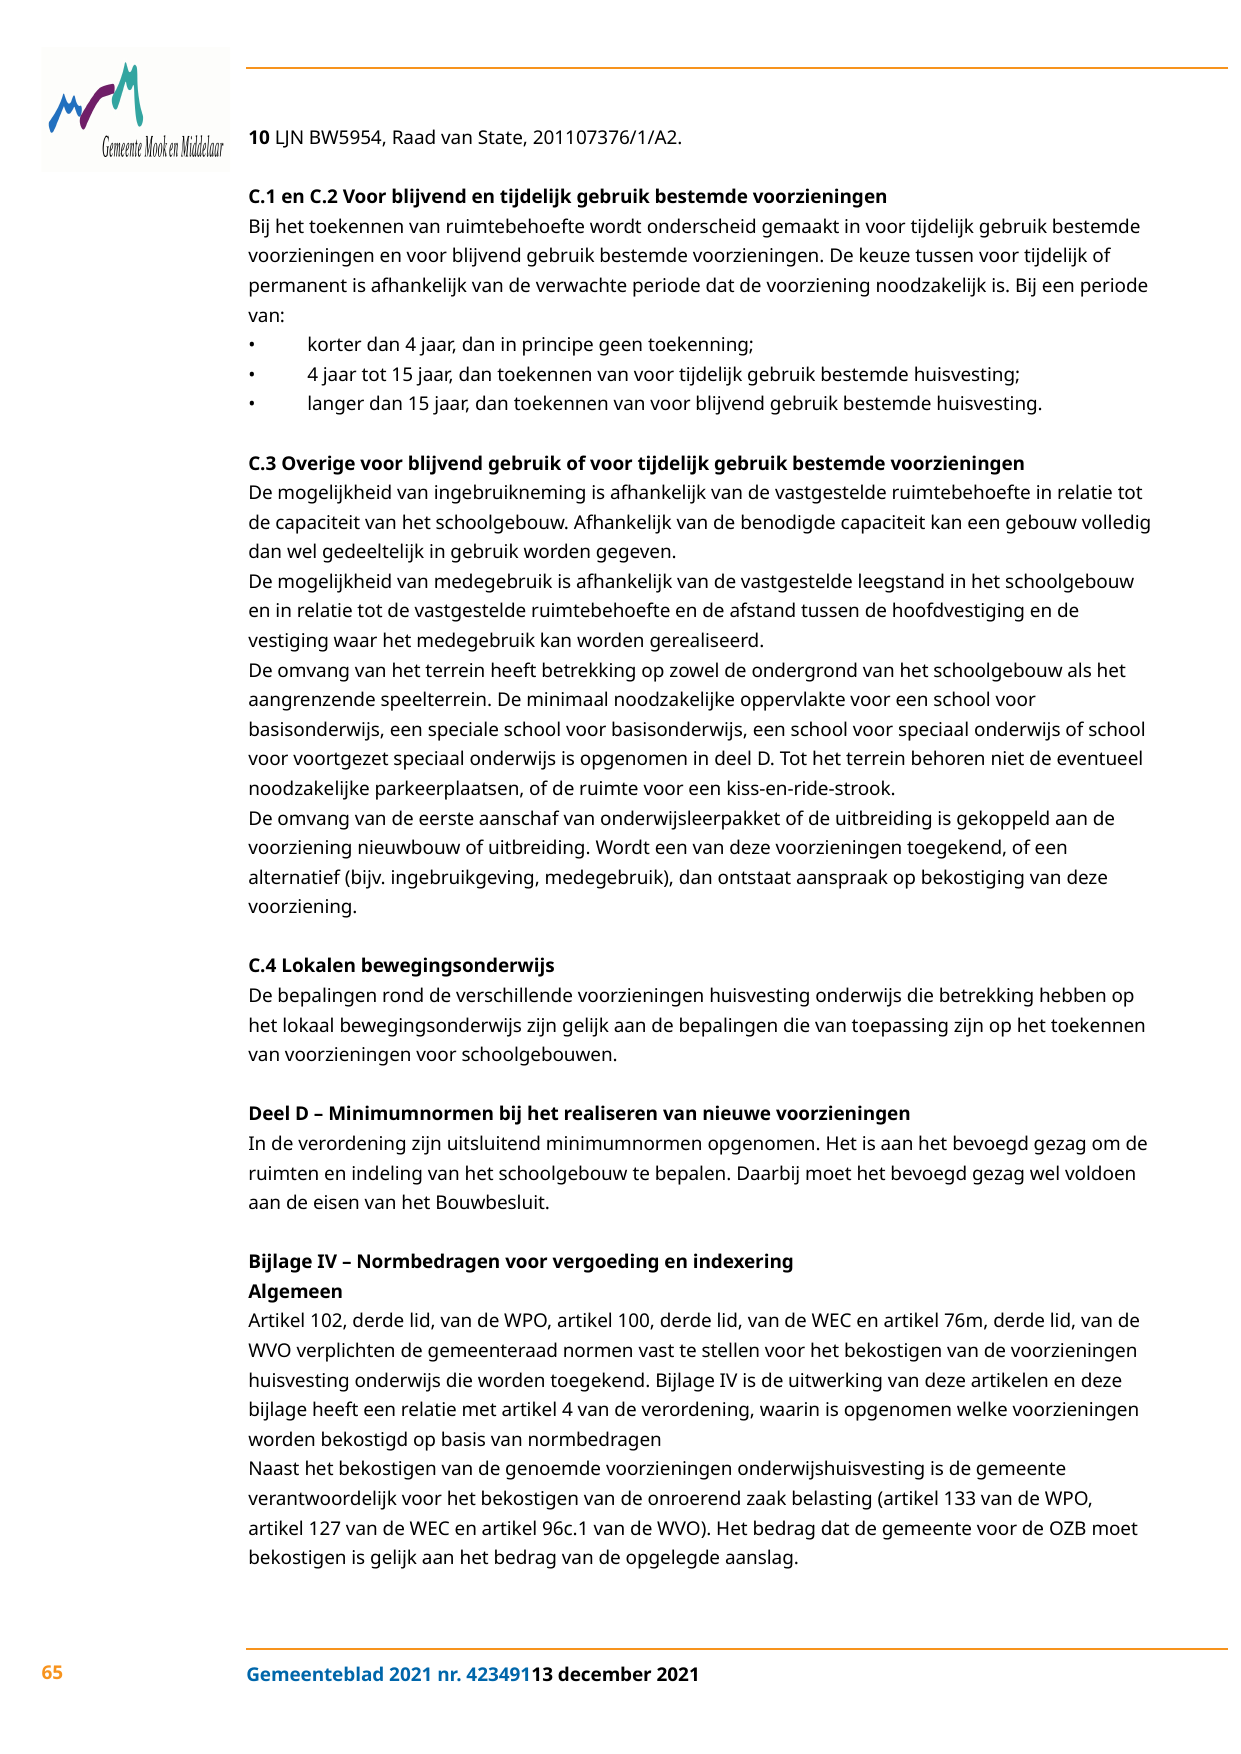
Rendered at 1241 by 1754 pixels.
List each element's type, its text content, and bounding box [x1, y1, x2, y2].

text De omvang van het terrein heeft betrekking op zowel de ondergrond van het schoolgebouw als het aangrenzende speelterrein. De minimaal noodzakelijke oppervlakte voor een school voor basisonderwijs, een speciale school voor basisonderwijs, een school voor speciaal onderwijs of school voor voortgezet speciaal onderwijs is opgenomen in deel D. Tot het terrein behoren niet de eventueel noodzakelijke parkeerplaatsen, of de ruimte voor een kiss-en-ride-strook. [248, 657, 1152, 801]
text 10 LJN BW5954, Raad van State, 201107376/1/A2. [248, 124, 1152, 150]
text Artikel 102, derde lid, van de WPO, artikel 100, derde lid, van de WEC en artikel 76m, derde lid, van de WVO verplichten de gemeenteraad normen vast te stellen voor het bekostigen van de voorzieningen huisvesting onderwijs die worden toegekend. Bijlage IV is de uitwerking van deze artikelen en deze bijlage heeft een relatie met artikel 4 van de verordening, waarin is opgenomen welke voorzieningen worden bekostigd op basis van normbedragen [248, 1308, 1152, 1452]
text Naast het bekostigen van de genoemde voorzieningen onderwijshuisvesting is de gemeente verantwoordelijk voor het bekostigen van de onroerend zaak belasting (artikel 133 van de WPO, artikel 127 van de WEC en artikel 96c.1 van de WVO). Het bedrag dat de gemeente voor de OZB moet bekostigen is gelijk aan het bedrag van de opgelegde aanslag. [248, 1456, 1152, 1570]
text C.3 Overige voor blijvend gebruik of voor tijdelijk gebruik bestemde voorzieningen [248, 450, 1152, 476]
list korter dan 4 jaar, dan in principe geen toekenning; [248, 331, 1152, 357]
text De omvang van de eerste aanschaf van onderwijsleerpakket of de uitbreiding is gekoppeld aan de voorziening nieuwbouw of uitbreiding. Wordt een van deze voorzieningen toegekend, of een alternatief (bijv. ingebruikgeving, medegebruik), dan ontstaat aanspraak op bekostiging van deze voorziening. [248, 805, 1152, 919]
text In de verordening zijn uitsluitend minimumnormen opgenomen. Het is aan het bevoegd gezag om de ruimten en indeling van het schoolgebouw te bepalen. Daarbij moet het bevoegd gezag wel voldoen aan de eisen van het Bouwbesluit. [248, 1130, 1152, 1215]
picture [41, 47, 231, 172]
list 4 jaar tot 15 jaar, dan toekennen van voor tijdelijk gebruik bestemde huisvesting; [248, 361, 1152, 387]
text C.4 Lokalen bewegingsonderwijs [248, 953, 1152, 978]
text De bepalingen rond de verschillende voorzieningen huisvesting onderwijs die betrekking hebben op het lokaal bewegingsonderwijs zijn gelijk aan de bepalingen die van toepassing zijn op het toekennen van voorzieningen voor schoolgebouwen. [248, 982, 1152, 1067]
text C.1 en C.2 Voor blijvend en tijdelijk gebruik bestemde voorzieningen [248, 183, 1152, 209]
text De mogelijkheid van medegebruik is afhankelijk van de vastgestelde leegstand in het schoolgebouw en in relatie tot de vastgestelde ruimtebehoefte en de afstand tussen de hoofdvestiging en de vestiging waar het medegebruik kan worden gerealiseerd. [248, 568, 1152, 653]
text De mogelijkheid van ingebruikneming is afhankelijk van de vastgestelde ruimtebehoefte in relatie tot de capaciteit van het schoolgebouw. Afhankelijk van de benodigde capaciteit kan een gebouw volledig dan wel gedeeltelijk in gebruik worden gegeven. [248, 479, 1152, 564]
text Bij het toekennen van ruimtebehoefte wordt onderscheid gemaakt in voor tijdelijk gebruik bestemde voorzieningen en voor blijvend gebruik bestemde voorzieningen. De keuze tussen voor tijdelijk of permanent is afhankelijk van de verwachte periode dat de voorziening noodzakelijk is. Bij een periode van: [248, 213, 1152, 328]
text Algemeen [248, 1278, 1152, 1304]
text Bijlage IV – Normbedragen voor vergoeding en indexering [248, 1248, 1152, 1274]
list langer dan 15 jaar, dan toekennen van voor blijvend gebruik bestemde huisvesting. [248, 391, 1152, 416]
text Deel D – Minimumnormen bij het realiseren van nieuwe voorzieningen [248, 1101, 1152, 1126]
